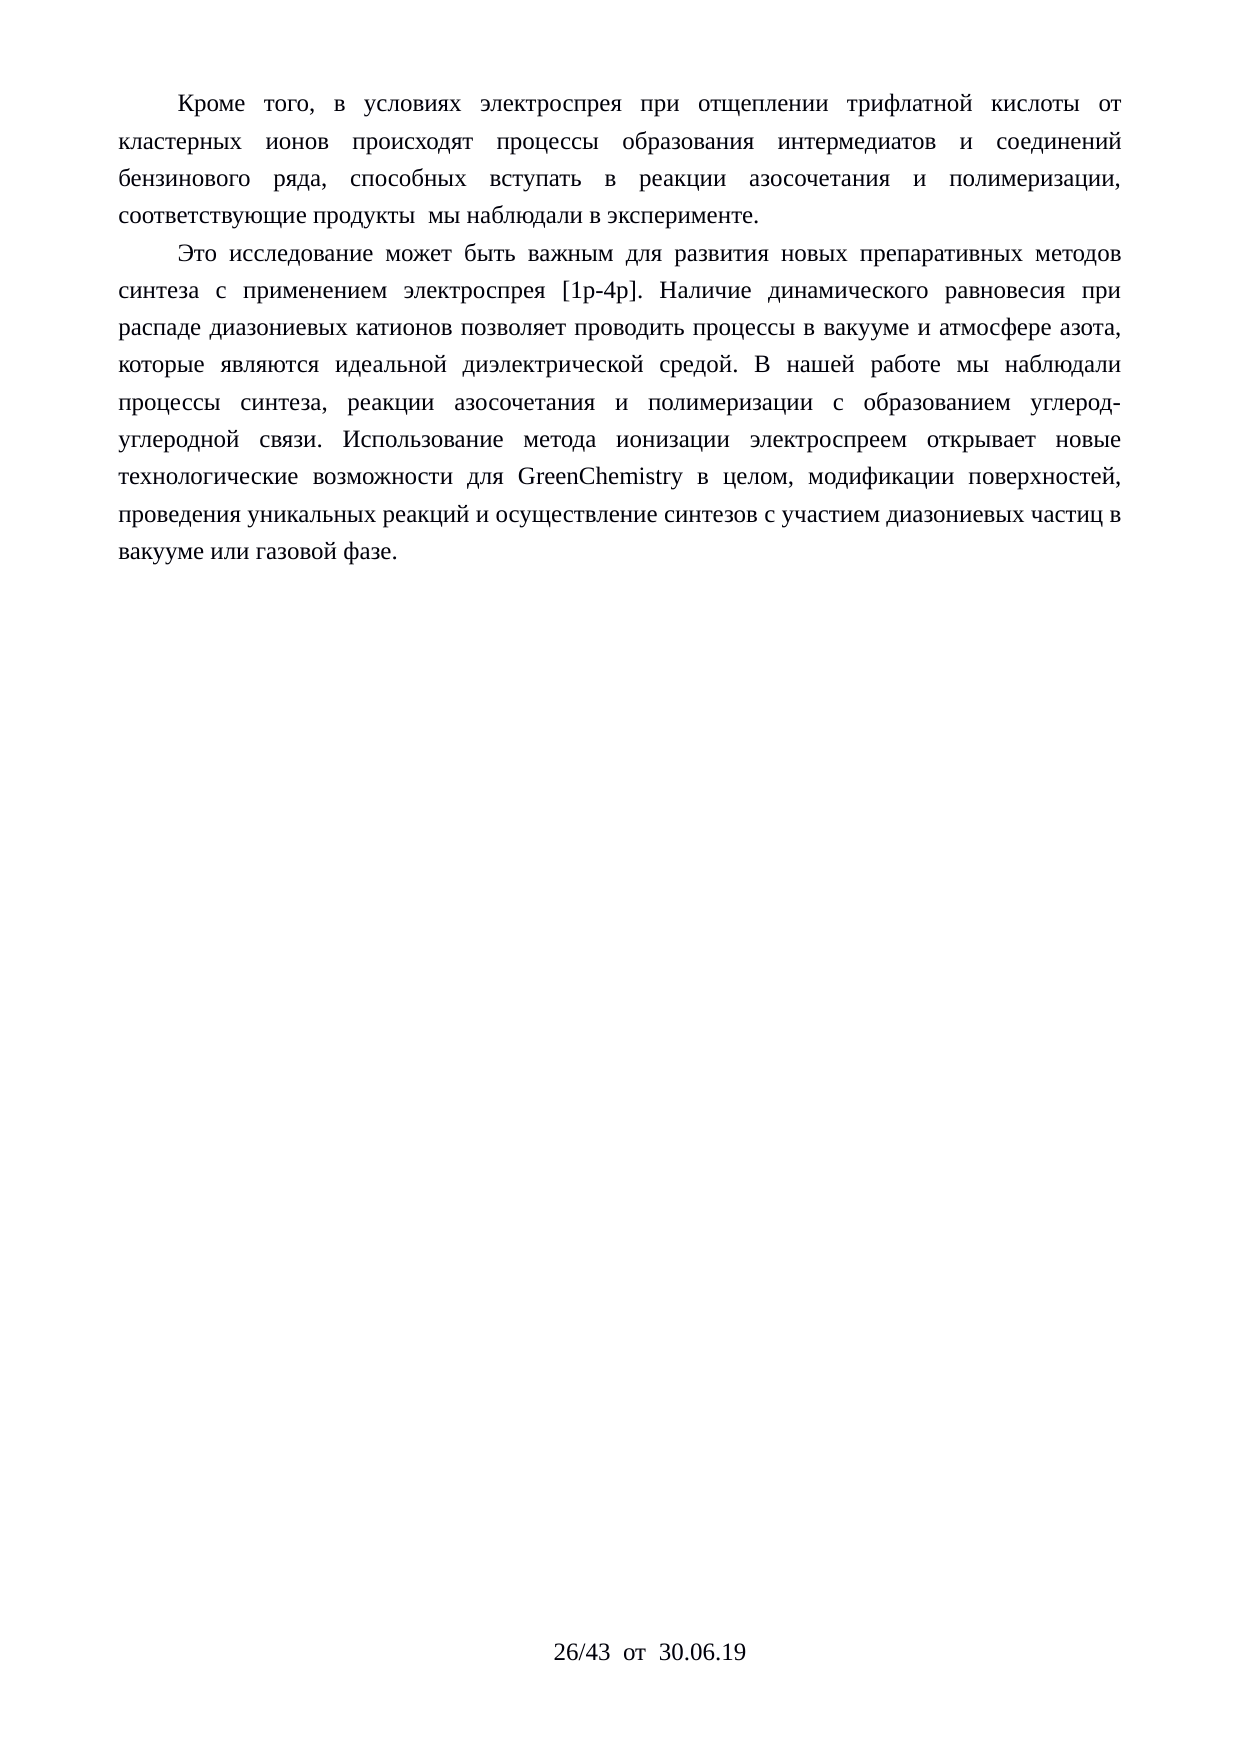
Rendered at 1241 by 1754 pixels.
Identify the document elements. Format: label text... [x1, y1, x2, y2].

list Кроме того, в условиях электроспрея при отщеплении трифлатной кислоты от кластерных ионов происходят процессы образования интермедиатов и соединений бензинового ряда, способных вступать в реакции азосочетания и полимеризации, соответствующие продукты мы наблюдали в эксперименте. [118, 88, 1122, 229]
list Это исследование может быть важным для развития новых препаративных методов синтеза с применением электроспрея [1p-4p]. Наличие динамического равновесия при распаде диазониевых катионов позволяет проводить процессы в вакууме и атмосфере азота, которые являются идеальной диэлектрической средой. В нашей работе мы наблюдали процессы синтеза, реакции азосочетания и полимеризации с образованием углерод-углеродной связи. Использование метода ионизации электроспреем открывает новые технологические возможности для GreenChemistry в целом, модификации поверхностей, проведения уникальных реакций и осуществление синтезов с участием диазониевых частиц в вакууме или газовой фазе. [118, 238, 1122, 565]
